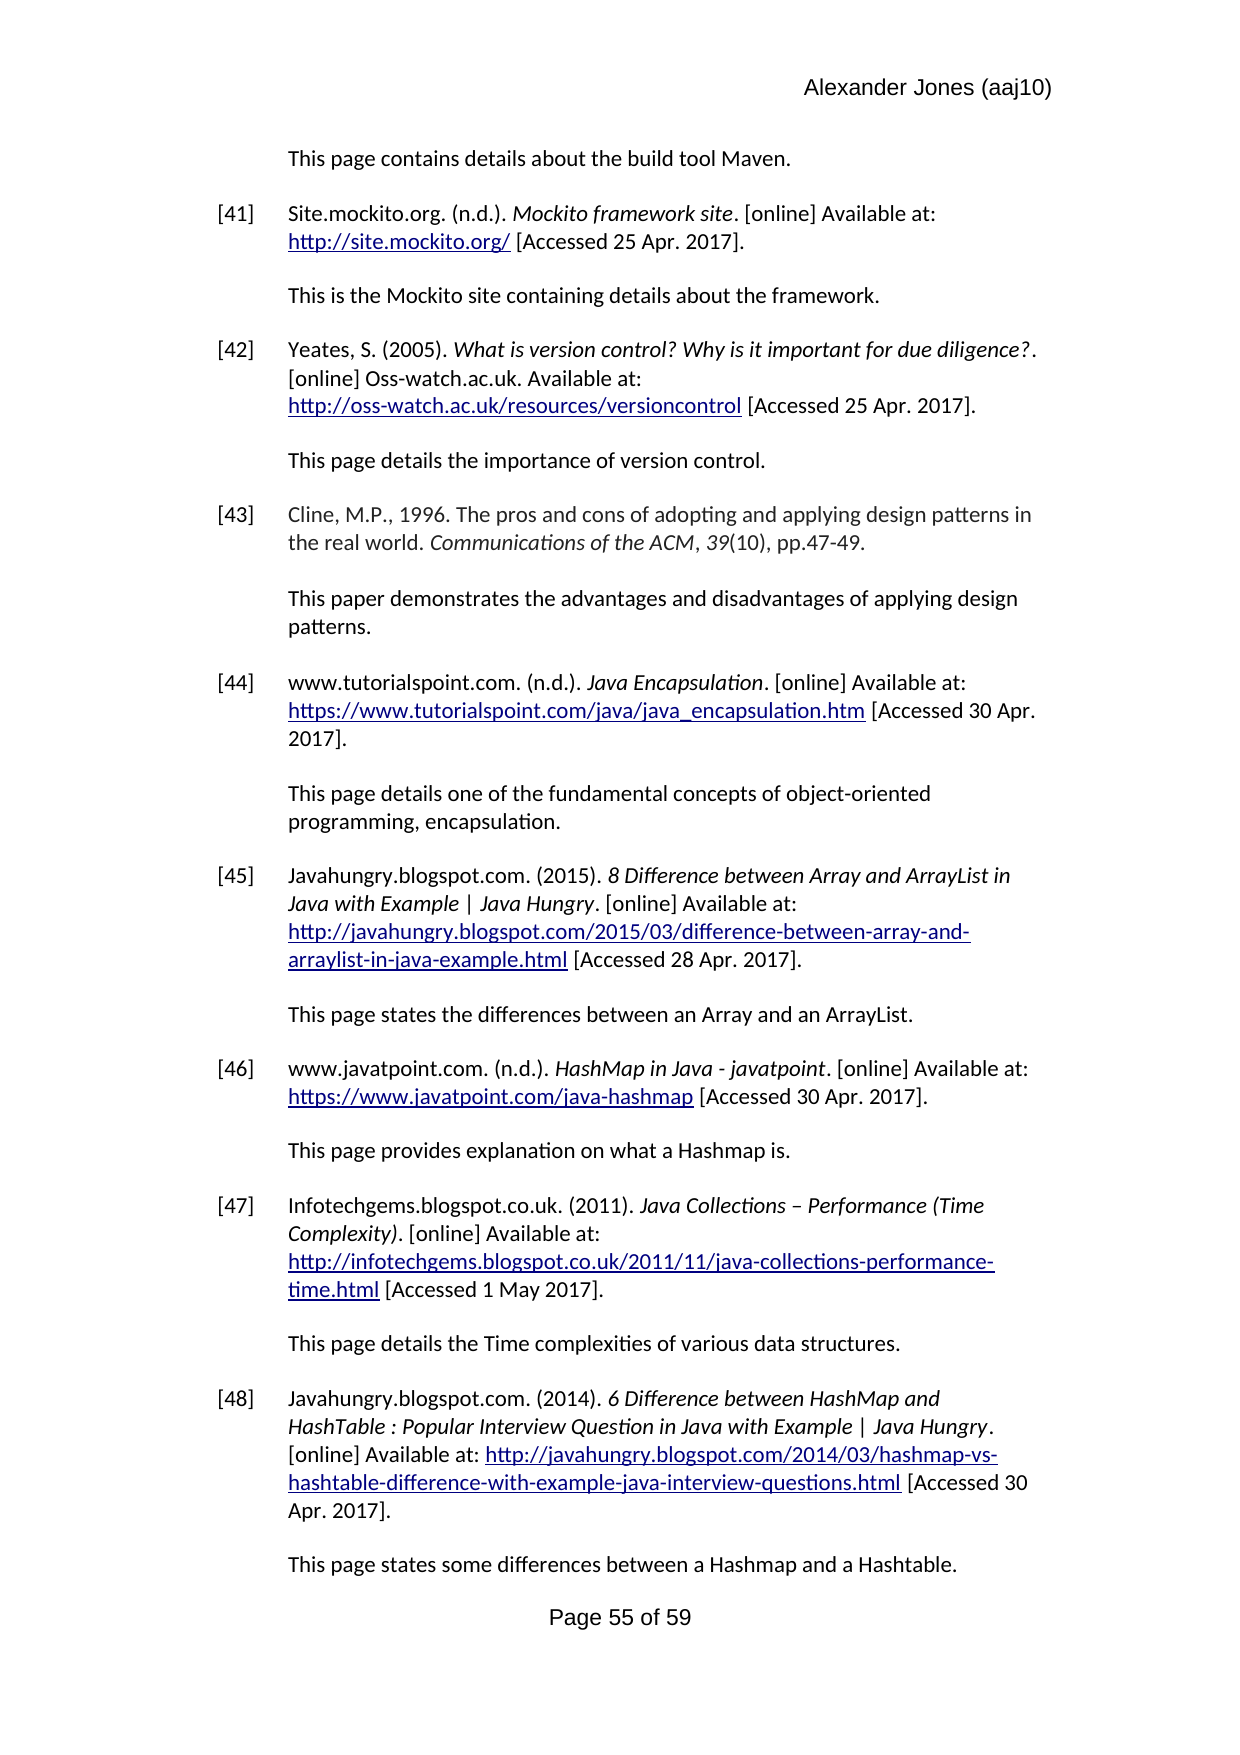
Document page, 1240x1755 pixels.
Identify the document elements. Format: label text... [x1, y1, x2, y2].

list This page details one of the fundamental concepts of object-oriented programming, encapsulation. [288, 779, 1052, 835]
text This paper demonstrates the advantages and disadvantages of applying design patterns. [288, 584, 1052, 641]
list www.javatpoint.com. (n.d.). HashMap in Java - javatpoint. [online] Available at: https://www.javatpoint.com/java-hashmap [Accessed 30 Apr. 2017]. [217, 1054, 1052, 1110]
list Javahungry.blogspot.com. (2015). 8 Difference between Array and ArrayList in Java with Example | Java Hungry. [online] Available at: http://javahungry.blogspot.com/2015/03/difference-between-array-and-arraylist-in-java-example.html [Accessed 28 Apr. 2017]. [217, 861, 1052, 973]
list Javahungry.blogspot.com. (2014). 6 Difference between HashMap and HashTable : Popular Interview Question in Java with Example | Java Hungry. [online] Available at: http://javahungry.blogspot.com/2014/03/hashmap-vs-hashtable-difference-with-example-java-interview-questions.html [Accessed 30 Apr. 2017]. [217, 1384, 1052, 1524]
list Site.mockito.org. (n.d.). Mockito framework site. [online] Available at: http://site.mockito.org/ [Accessed 25 Apr. 2017]. [217, 199, 1052, 255]
list www.tutorialspoint.com. (n.d.). Java Encapsulation. [online] Available at: https://www.tutorialspoint.com/java/java_encapsulation.htm [Accessed 30 Apr. 2017]. [217, 668, 1052, 753]
list Cline, M.P., 1996. The pros and cons of adopting and applying design patterns in the real world. Communications of the ACM, 39(10), pp.47-49. [217, 500, 1052, 556]
text This page details the Time complexities of various data structures. [288, 1329, 1052, 1357]
text This page provides explanation on what a Hashmap is. [288, 1137, 1052, 1164]
text This page states the differences between an Array and an ArrayList. [288, 1000, 1052, 1028]
text This is the Mockito site containing details about the framework. [288, 281, 1052, 309]
text This page contains details about the build tool Maven. [288, 144, 1052, 172]
text This page states some differences between a Hashmap and a Hashtable. [288, 1550, 1052, 1578]
list Infotechgems.blogspot.co.uk. (2011). Java Collections – Performance (Time Complexity). [online] Available at: http://infotechgems.blogspot.co.uk/2011/11/java-collections-performance-time.html [Accessed 1 May 2017]. [217, 1191, 1052, 1303]
text This page details the importance of version control. [288, 446, 1052, 474]
list Yeates, S. (2005). What is version control? Why is it important for due diligence?. [online] Oss-watch.ac.uk. Available at: http://oss-watch.ac.uk/resources/versioncontrol [Accessed 25 Apr. 2017]. [217, 336, 1052, 420]
